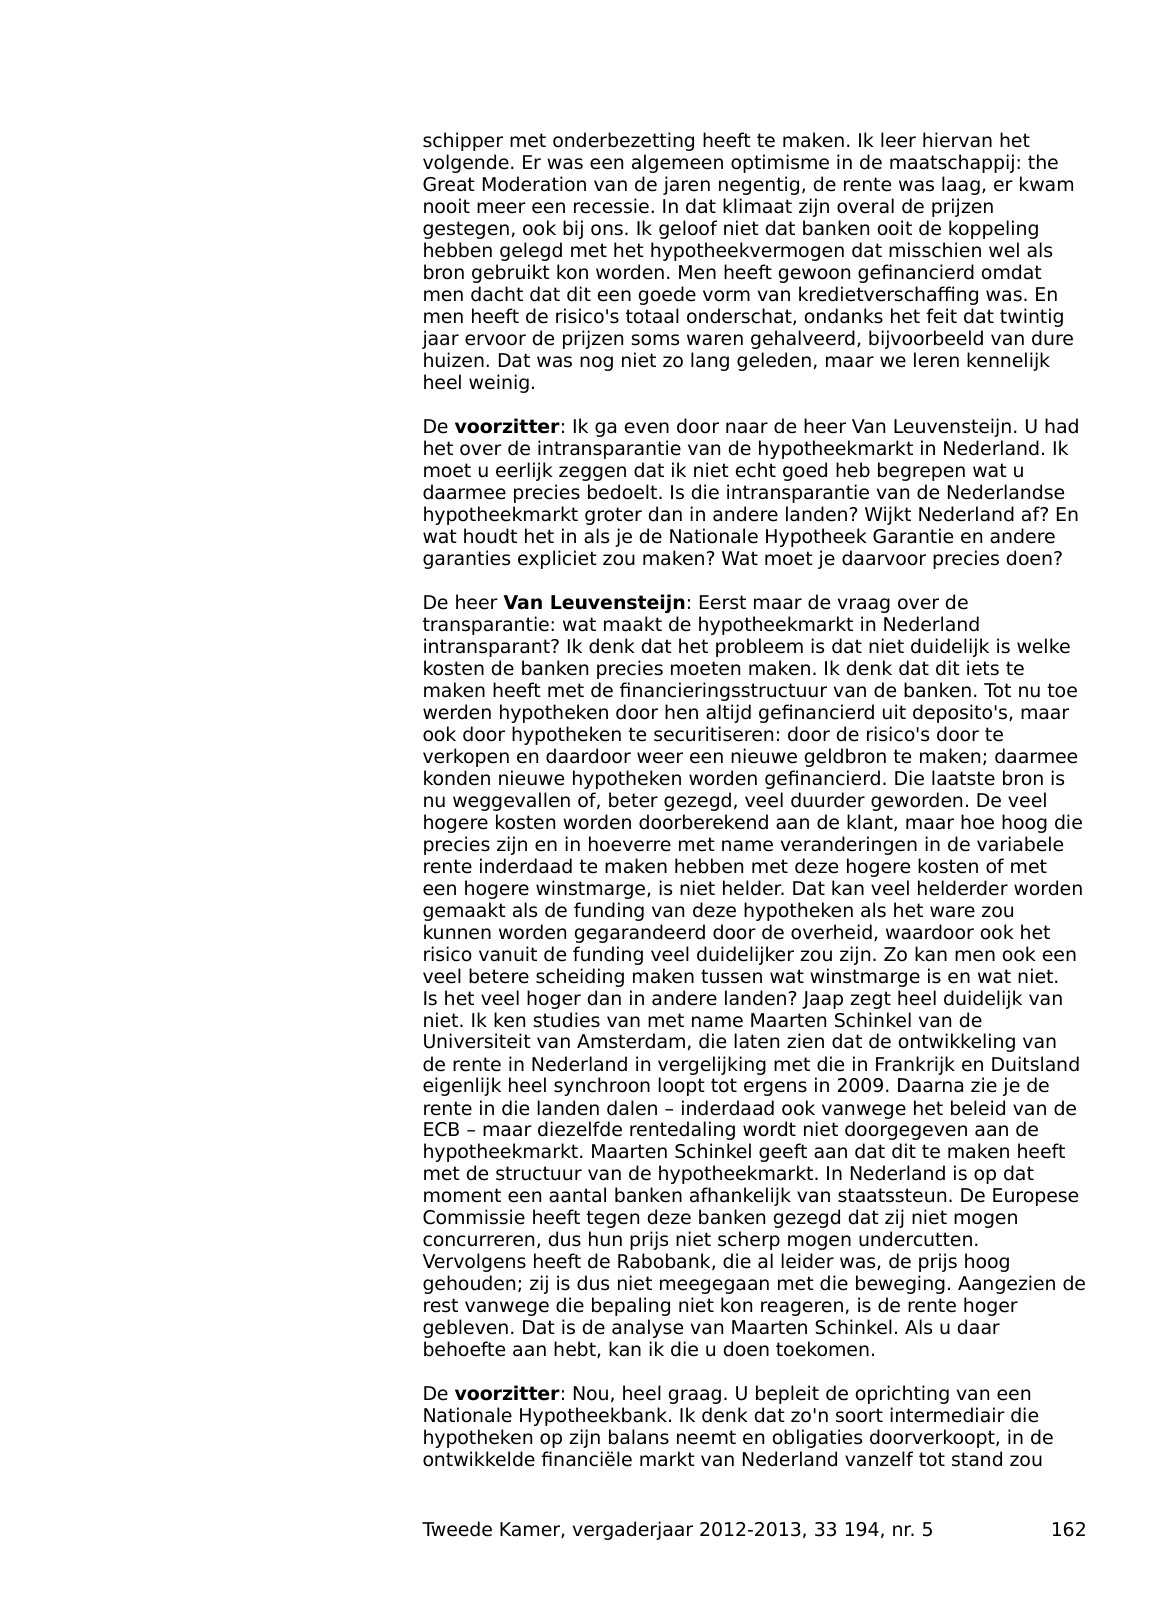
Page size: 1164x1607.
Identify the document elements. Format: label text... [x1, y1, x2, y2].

text De heer Van Leuvensteijn: Eerst maar de vraag over de transparantie: wat maakt de hypotheekmarkt in Nederland intransparant? Ik denk dat het probleem is dat niet duidelijk is welke kosten de banken precies moeten maken. Ik denk dat dit iets te maken heeft met de financieringsstructuur van de banken. Tot nu toe werden hypotheken door hen altijd gefinancierd uit deposito's, maar ook door hypotheken te securitiseren: door de risico's door te verkopen en daardoor weer een nieuwe geldbron te maken; daarmee konden nieuwe hypotheken worden gefinancierd. Die laatste bron is nu weggevallen of, beter gezegd, veel duurder geworden. De veel hogere kosten worden doorberekend aan de klant, maar hoe hoog die precies zijn en in hoeverre met name veranderingen in de variabele rente inderdaad te maken hebben met deze hogere kosten of met een hogere winstmarge, is niet helder. Dat kan veel helderder worden gemaakt als de funding van deze hypotheken als het ware zou kunnen worden gegarandeerd door de overheid, waardoor ook het risico vanuit de funding veel duidelijker zou zijn. Zo kan men ook een veel betere scheiding maken tussen wat winstmarge is en wat niet. [422, 592, 1087, 987]
text Is het veel hoger dan in andere landen? Jaap zegt heel duidelijk van niet. Ik ken studies van met name Maarten Schinkel van de Universiteit van Amsterdam, die laten zien dat de ontwikkeling van de rente in Nederland in vergelijking met die in Frankrijk en Duitsland eigenlijk heel synchroon loopt tot ergens in 2009. Daarna zie je de rente in die landen dalen – inderdaad ook vanwege het beleid van de ECB – maar diezelfde rentedaling wordt niet doorgegeven aan de hypotheekmarkt. Maarten Schinkel geeft aan dat dit te maken heeft met de structuur van de hypotheekmarkt. In Nederland is op dat moment een aantal banken afhankelijk van staatssteun. De Europese Commissie heeft tegen deze banken gezegd dat zij niet mogen concurreren, dus hun prijs niet scherp mogen undercutten. Vervolgens heeft de Rabobank, die al leider was, de prijs hoog gehouden; zij is dus niet meegegaan met die beweging. Aangezien de rest vanwege die bepaling niet kon reageren, is de rente hoger gebleven. Dat is de analyse van Maarten Schinkel. Als u daar behoefte aan hebt, kan ik die u doen toekomen. [422, 987, 1087, 1361]
text De voorzitter: Nou, heel graag. U bepleit de oprichting van een Nationale Hypotheekbank. Ik denk dat zo'n soort intermediair die hypotheken op zijn balans neemt en obligaties doorverkoopt, in de ontwikkelde financiële markt van Nederland vanzelf tot stand zou [422, 1383, 1087, 1471]
text De voorzitter: Ik ga even door naar de heer Van Leuvensteijn. U had het over de intransparantie van de hypotheekmarkt in Nederland. Ik moet u eerlijk zeggen dat ik niet echt goed heb begrepen wat u daarmee precies bedoelt. Is die intransparantie van de Nederlandse hypotheekmarkt groter dan in andere landen? Wijkt Nederland af? En wat houdt het in als je de Nationale Hypotheek Garantie en andere garanties expliciet zou maken? Wat moet je daarvoor precies doen? [422, 416, 1087, 570]
text schipper met onderbezetting heeft te maken. Ik leer hiervan het volgende. Er was een algemeen optimisme in de maatschappij: the Great Moderation van de jaren negentig, de rente was laag, er kwam nooit meer een recessie. In dat klimaat zijn overal de prijzen gestegen, ook bij ons. Ik geloof niet dat banken ooit de koppeling hebben gelegd met het hypotheekvermogen dat misschien wel als bron gebruikt kon worden. Men heeft gewoon gefinancierd omdat men dacht dat dit een goede vorm van kredietverschaffing was. En men heeft de risico's totaal onderschat, ondanks het feit dat twintig jaar ervoor de prijzen soms waren gehalveerd, bijvoorbeeld van dure huizen. Dat was nog niet zo lang geleden, maar we leren kennelijk heel weinig. [422, 130, 1087, 394]
